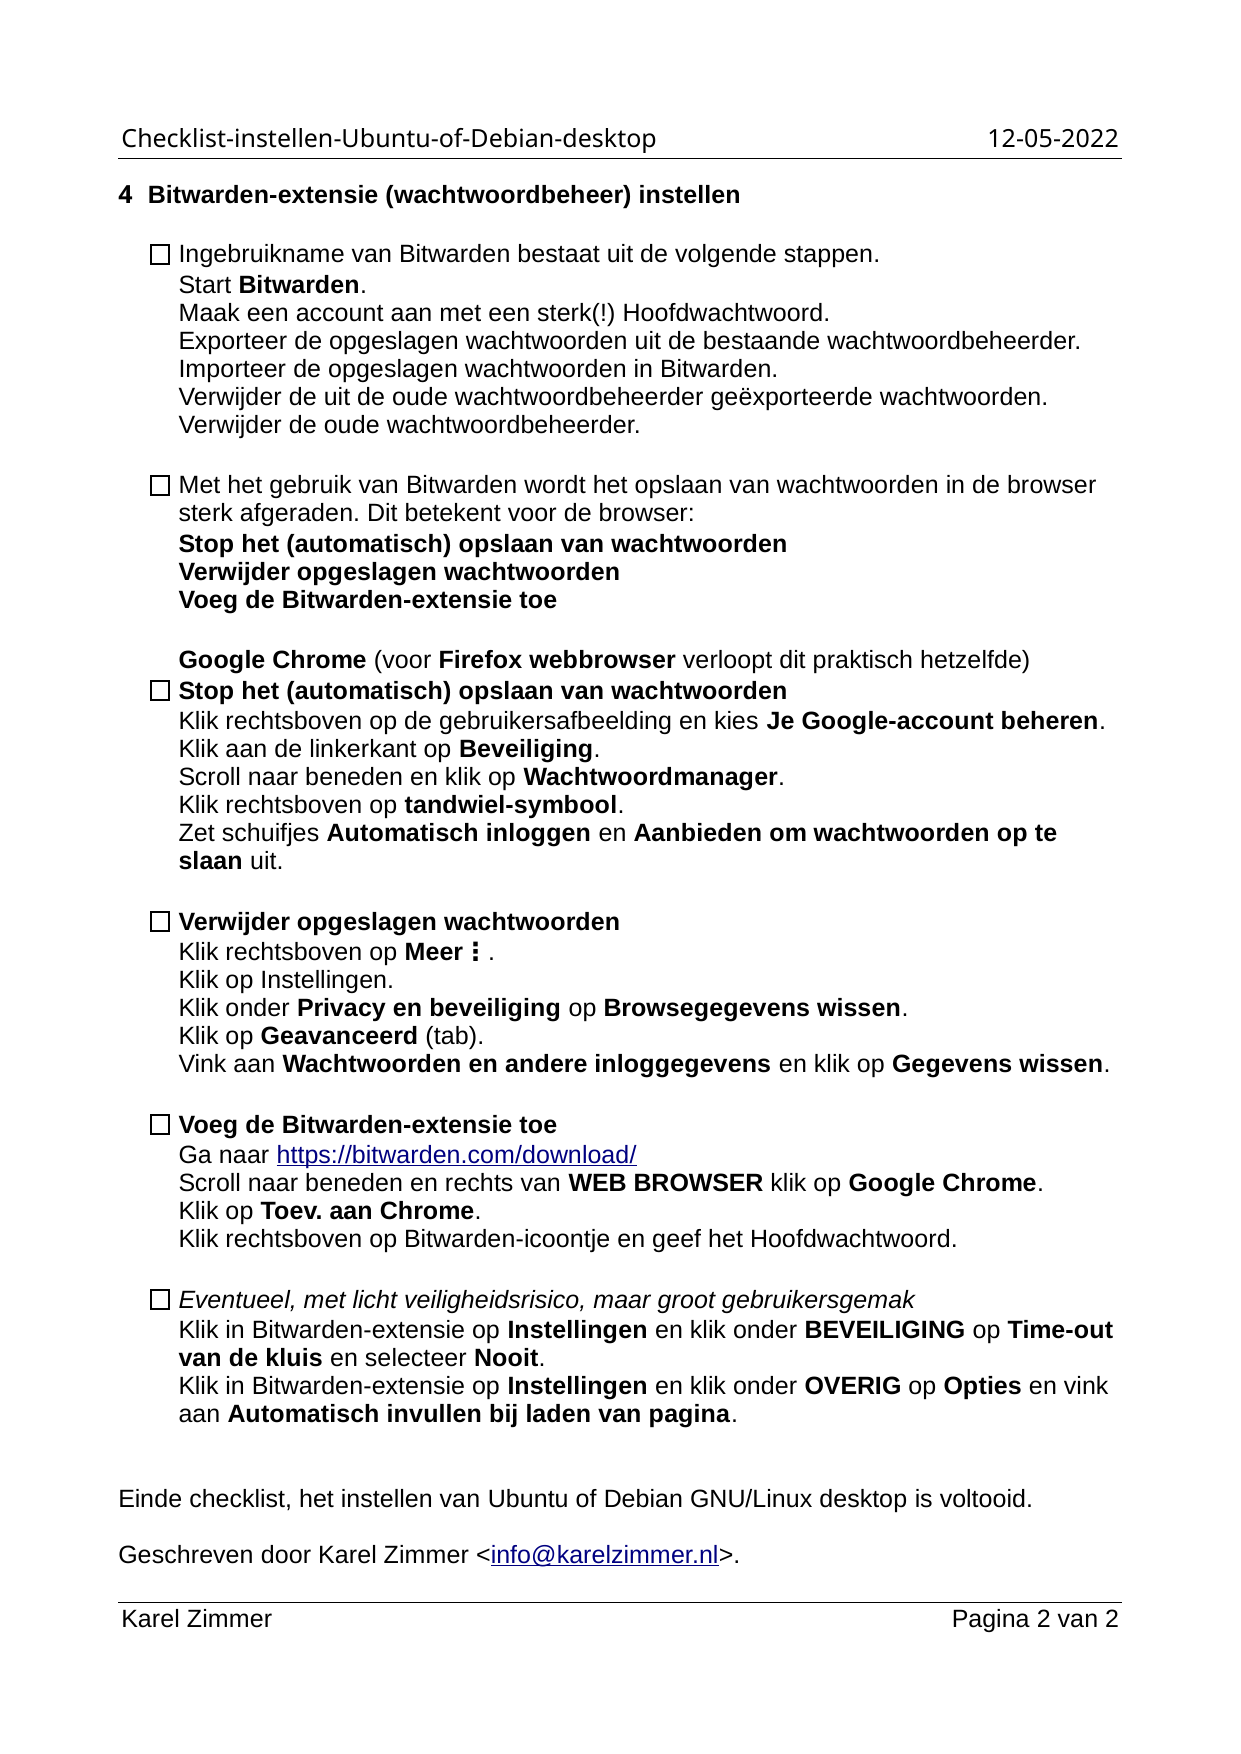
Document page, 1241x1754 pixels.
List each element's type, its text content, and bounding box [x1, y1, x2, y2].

table_cell [141, 1254, 177, 1284]
list Bitwarden-extensie (wachtwoordbeheer) instellen [118, 177, 1122, 211]
table_cell [141, 706, 177, 876]
table_cell [141, 529, 177, 615]
table_cell Ga naar https://bitwarden.com/download/ Scroll naar beneden en rechts van WEB BROWSER klik op Google Chrome. Klik op Toev. aan Chrome. Klik rechtsboven op Bitwarden-icoontje en geef het Hoofdwachtwoord. [177, 1140, 1121, 1254]
table_cell Voeg de Bitwarden-extensie toe [177, 1110, 1121, 1140]
table_cell [141, 1285, 177, 1315]
table_cell Klik rechtsboven op Meer⋮. Klik op Instellingen. Klik onder Privacy en beveiliging op Browsegegevens wissen. Klik op Geavanceerd (tab). Vink aan Wachtwoorden en andere inloggegevens en klik op Gegevens wissen. [177, 937, 1121, 1079]
table_cell [141, 937, 177, 1079]
table_cell [141, 269, 177, 440]
table_cell [141, 1140, 177, 1254]
table_cell Klik in Bitwarden-extensie op Instellingen en klik onder BEVEILIGING op Time-out van de kluis en selecteer Nooit. Klik in Bitwarden-extensie op Instellingen en klik onder OVERIG op Opties en vink aan Automatisch invullen bij laden van pagina. [177, 1315, 1121, 1429]
table_cell [141, 906, 177, 937]
table_cell [141, 1110, 177, 1140]
table_cell Stop het (automatisch) opslaan van wachtwoorden Verwijder opgeslagen wachtwoorden Voeg de Bitwarden-extensie toe [177, 529, 1121, 615]
text Einde checklist, het instellen van Ubuntu of Debian GNU/Linux desktop is voltooid. [118, 1485, 1122, 1513]
table_cell [177, 876, 1121, 906]
table_cell [177, 440, 1121, 470]
table_cell [177, 1254, 1121, 1284]
text Geschreven door Karel Zimmer <info@karelzimmer.nl>. [118, 1541, 1122, 1569]
table_cell [141, 1079, 177, 1109]
table_header [141, 239, 177, 269]
table_cell [177, 1079, 1121, 1109]
table_cell [141, 615, 177, 645]
table_cell Verwijder opgeslagen wachtwoorden [177, 906, 1121, 937]
table_cell Google Chrome (voor Firefox webbrowser verloopt dit praktisch hetzelfde) [177, 645, 1121, 675]
table_cell [141, 440, 177, 470]
table_cell Eventueel, met licht veiligheidsrisico, maar groot gebruikersgemak [177, 1285, 1121, 1315]
table_cell [141, 876, 177, 906]
table_cell Stop het (automatisch) opslaan van wachtwoorden [177, 675, 1121, 706]
table_cell Klik rechtsboven op de gebruikersafbeelding en kies Je Google-account beheren. Klik aan de linkerkant op Beveiliging. Scroll naar beneden en klik op Wachtwoordmanager. Klik rechtsboven op tandwiel-symbool. Zet schuifjes Automatisch inloggen en Aanbieden om wachtwoorden op te slaan uit. [177, 706, 1121, 876]
table_cell Start Bitwarden. Maak een account aan met een sterk(!) Hoofdwachtwoord. Exporteer de opgeslagen wachtwoorden uit de bestaande wachtwoordbeheerder. Importeer de opgeslagen wachtwoorden in Bitwarden. Verwijder de uit de oude wachtwoordbeheerder geëxporteerde wachtwoorden. Verwijder de oude wachtwoordbeheerder. [177, 269, 1121, 440]
table_header Ingebruikname van Bitwarden bestaat uit de volgende stappen. [177, 239, 1121, 269]
table_cell [141, 470, 177, 528]
table_cell [141, 675, 177, 706]
table_cell Met het gebruik van Bitwarden wordt het opslaan van wachtwoorden in de browser sterk afgeraden. Dit betekent voor de browser: [177, 470, 1121, 528]
table_cell [141, 1315, 177, 1429]
table_cell [141, 645, 177, 675]
table_cell [177, 615, 1121, 645]
